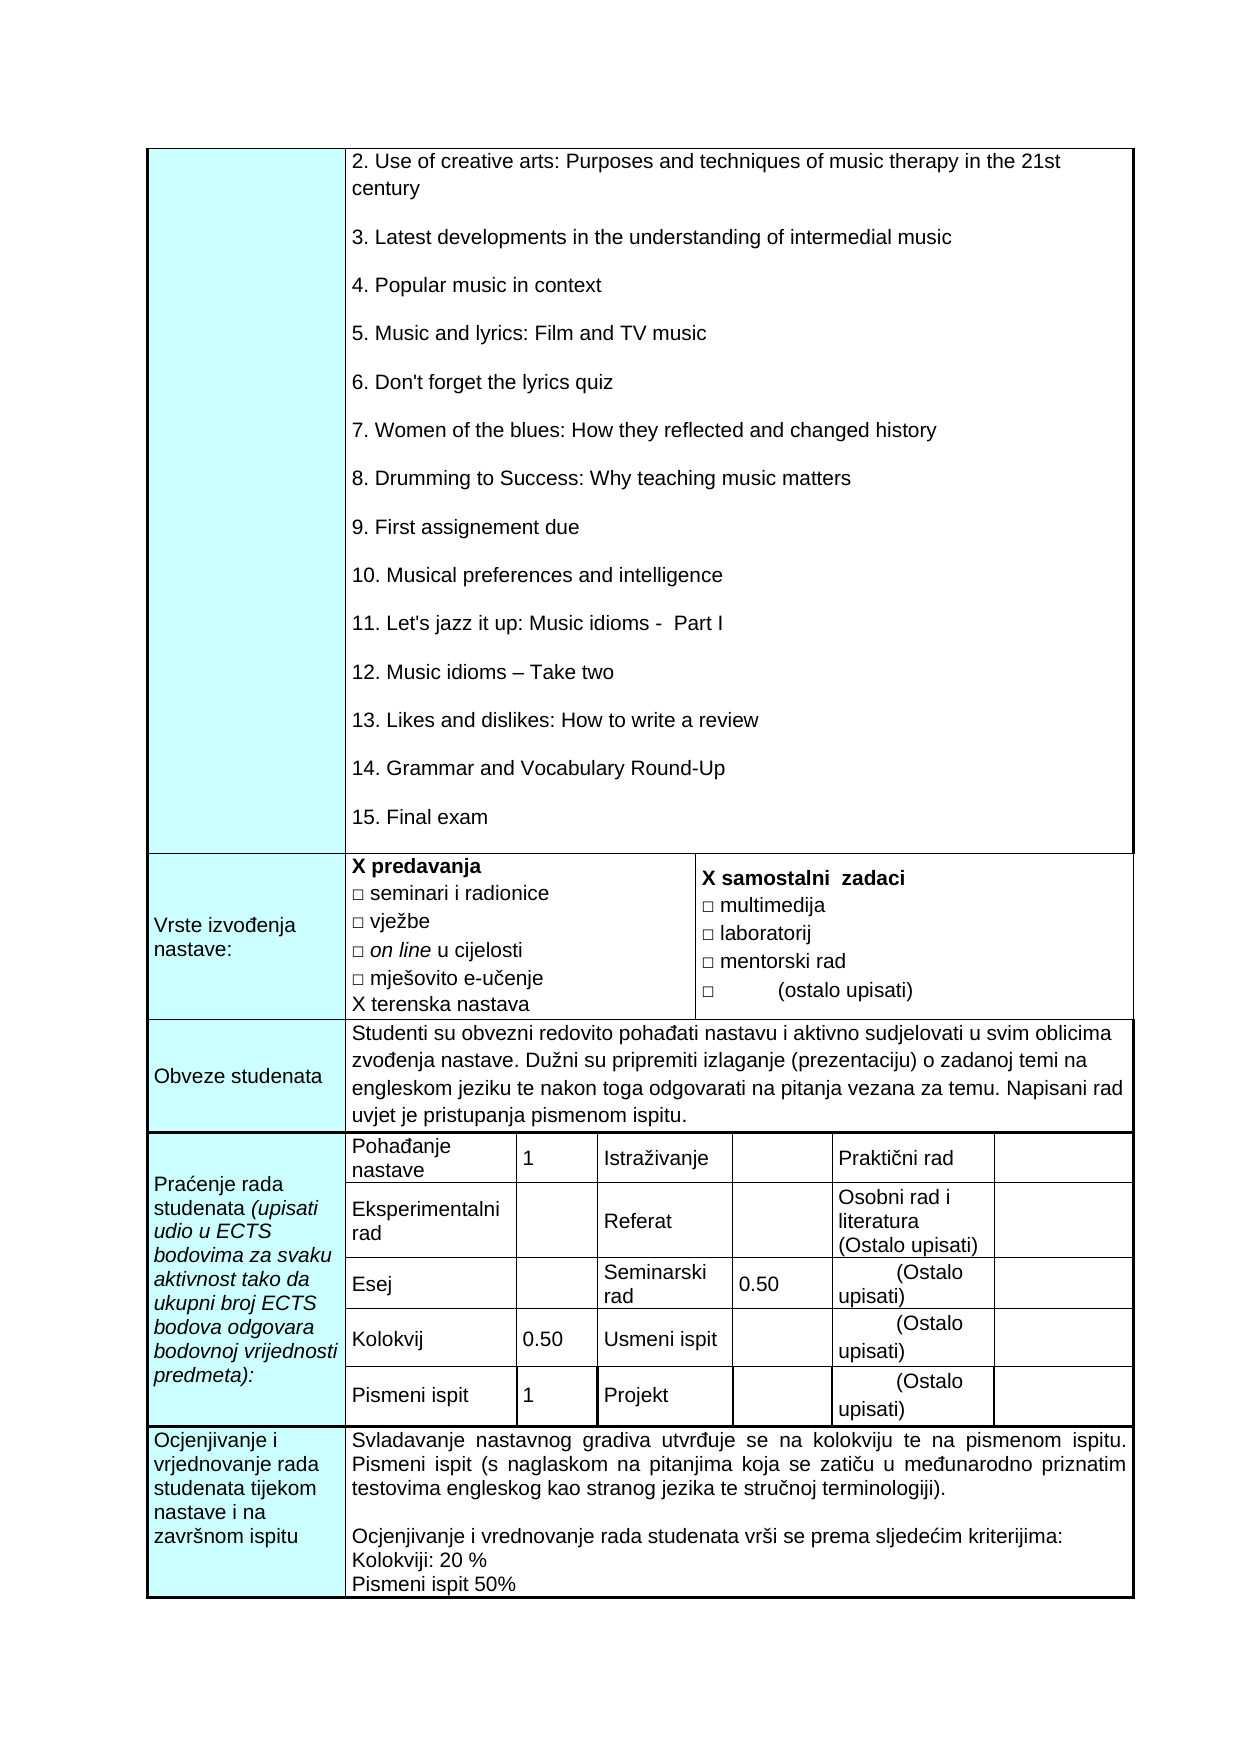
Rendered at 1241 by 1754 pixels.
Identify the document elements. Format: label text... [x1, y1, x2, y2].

table_cell X samostalni zadaci ☐ multimedija ☐ laboratorij ☐ mentorski rad ☐ (ostalo upisati) [696, 854, 1133, 1019]
table_cell Osobni rad i literatura (Ostalo upisati) [833, 1183, 994, 1257]
table_cell Esej [346, 1258, 516, 1308]
table_cell [733, 1134, 832, 1182]
table_cell Usmeni ispit [598, 1309, 732, 1366]
table_cell [733, 1309, 832, 1366]
table_cell [995, 1134, 1132, 1182]
table_cell Pismeni ispit [346, 1367, 516, 1425]
table_cell [995, 1309, 1132, 1366]
table_cell (Ostalo upisati) [833, 1258, 994, 1308]
table_cell Obveze studenata [149, 1020, 345, 1131]
table_cell Svladavanje nastavnog gradiva utvrđuje se na kolokviju te na pismenom ispitu. Pismeni ispit (s naglaskom na pitanjima koja se zatiču u međunarodno priznatim testovima engleskog kao stranog jezika te stručnoj terminologiji). Ocjenjivanje i vrednovanje rada studenata vrši se prema sljedećim kriterijima: Kolokviji: 20 % Pismeni ispit 50% [346, 1428, 1132, 1596]
table_cell Projekt [599, 1367, 732, 1425]
table_cell Referat [598, 1183, 732, 1257]
table_cell [733, 1183, 832, 1257]
table_cell 0.50 [733, 1258, 832, 1308]
table_cell X predavanja ☐ seminari i radionice ☐ vježbe ☐ on line u cijelosti ☐ mješovito e-učenje X terenska nastava [346, 854, 695, 1019]
table_cell Praktični rad [833, 1134, 994, 1182]
table_cell Studenti su obvezni redovito pohađati nastavu i aktivno sudjelovati u svim oblicima zvođenja nastave. Dužni su pripremiti izlaganje (prezentaciju) o zadanoj temi na engleskom jeziku te nakon toga odgovarati na pitanja vezana za temu. Napisani rad uvjet je pristupanja pismenom ispitu. [346, 1020, 1132, 1131]
table_cell 2. Use of creative arts: Purposes and techniques of music therapy in the 21st century 3. Latest developments in the understanding of intermedial music 4. Popular music in context 5. Music and lyrics: Film and TV music 6. Don't forget the lyrics quiz 7. Women of the blues: How they reflected and changed history 8. Drumming to Success: Why teaching music matters 9. First assignement due 10. Musical preferences and intelligence 11. Let's jazz it up: Music idioms - Part I 12. Music idioms – Take two 13. Likes and dislikes: How to write a review 14. Grammar and Vocabulary Round-Up 15. Final exam [346, 149, 1132, 853]
table_cell 1 [517, 1134, 597, 1182]
table_cell (Ostalo upisati) [833, 1367, 993, 1425]
table_cell [149, 149, 345, 853]
table_cell Eksperimentalni rad [346, 1183, 516, 1257]
table_cell [995, 1258, 1132, 1308]
table_cell Istraživanje [598, 1134, 732, 1182]
table_cell Pohađanje nastave [346, 1134, 516, 1182]
table_cell Ocjenjivanje i vrjednovanje rada studenata tijekom nastave i na završnom ispitu [149, 1428, 345, 1596]
table_cell Seminarski rad [598, 1258, 732, 1308]
table_cell 1 [518, 1367, 596, 1425]
table_cell Praćenje rada studenata (upisati udio u ECTS bodovima za svaku aktivnost tako da ukupni broj ECTS bodova odgovara bodovnoj vrijednosti predmeta): [149, 1134, 345, 1425]
table_cell [995, 1183, 1132, 1257]
table_cell Vrste izvođenja nastave: [149, 854, 345, 1019]
table_cell [734, 1367, 831, 1425]
table_cell 0.50 [517, 1309, 597, 1366]
table_cell (Ostalo upisati) [833, 1309, 994, 1366]
table_cell [517, 1258, 597, 1308]
table_cell [995, 1367, 1132, 1425]
table_cell [517, 1183, 597, 1257]
table_cell Kolokvij [346, 1309, 516, 1366]
